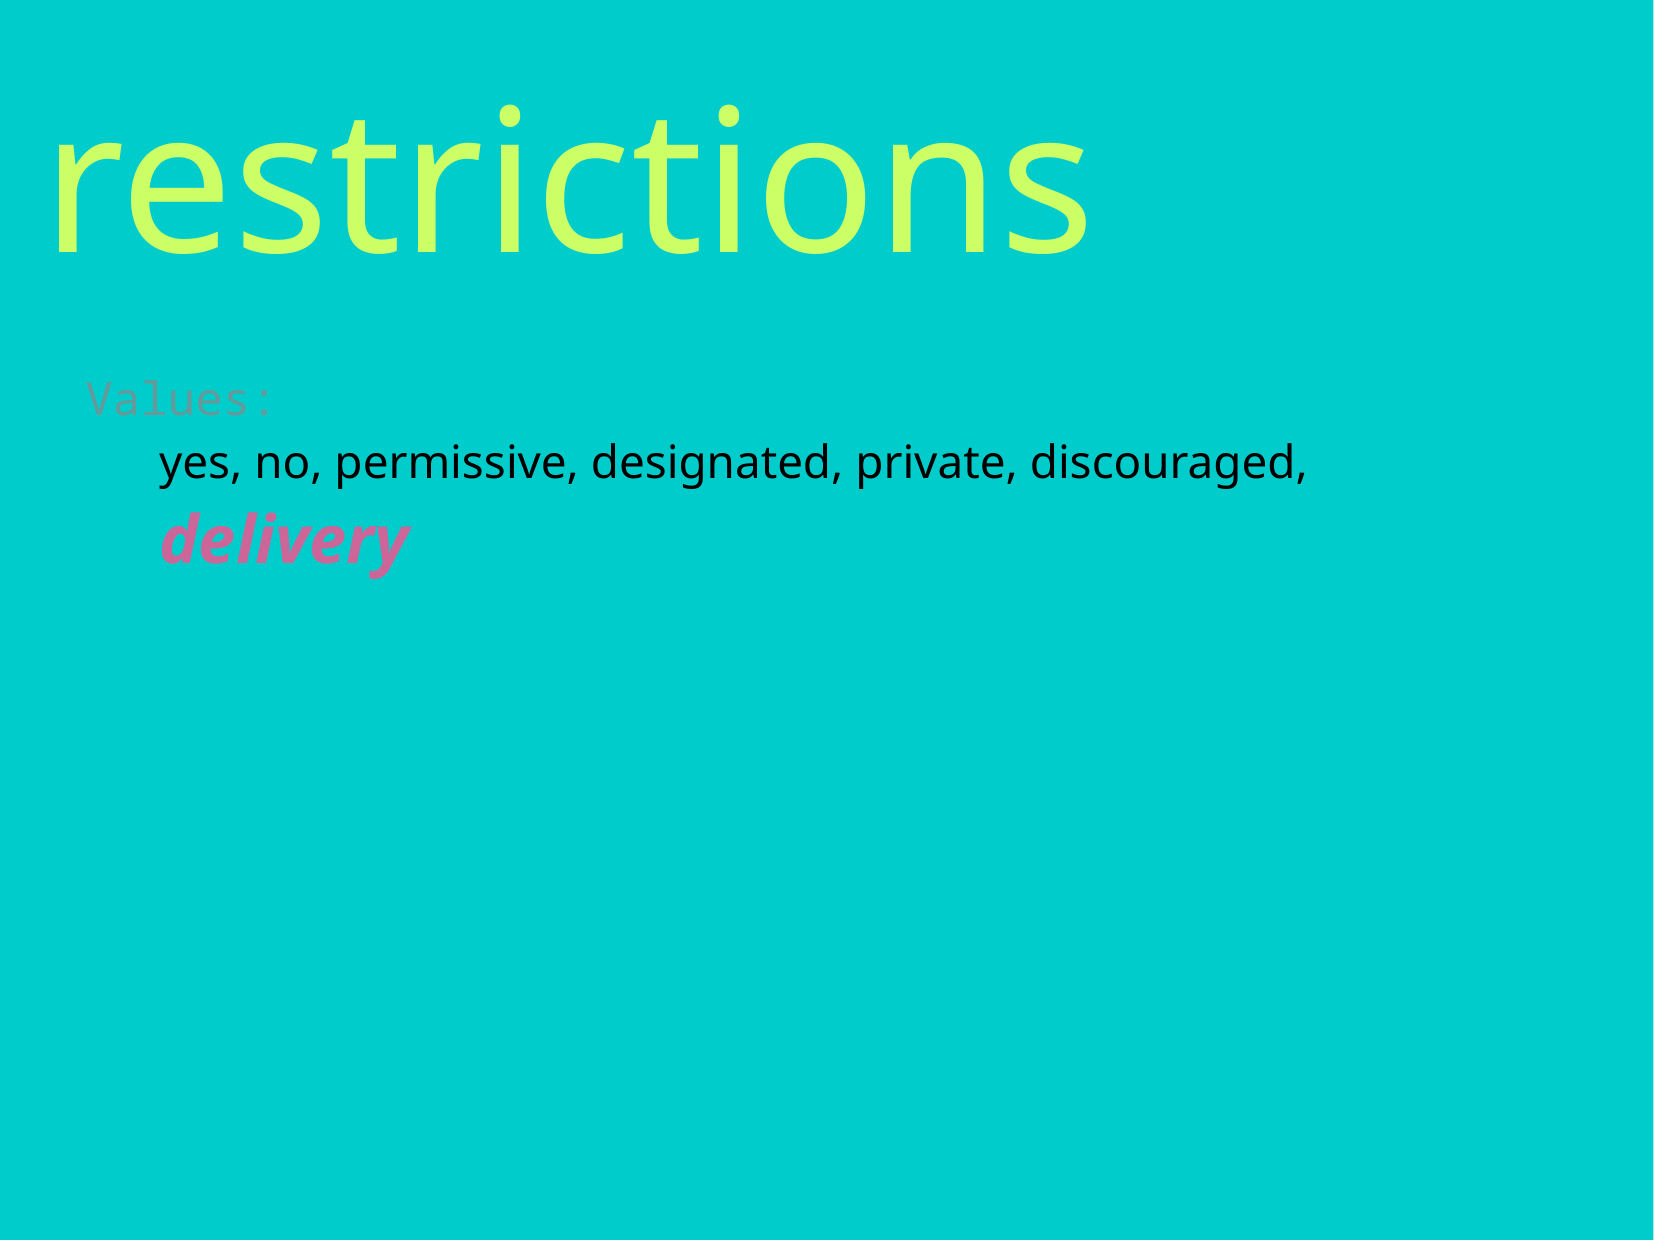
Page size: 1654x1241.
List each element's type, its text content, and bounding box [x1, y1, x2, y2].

text_box restrictions [27, 31, 1009, 351]
text_box Values: yes, no, permissive, designated, private, discouraged, delivery [70, 359, 1198, 602]
